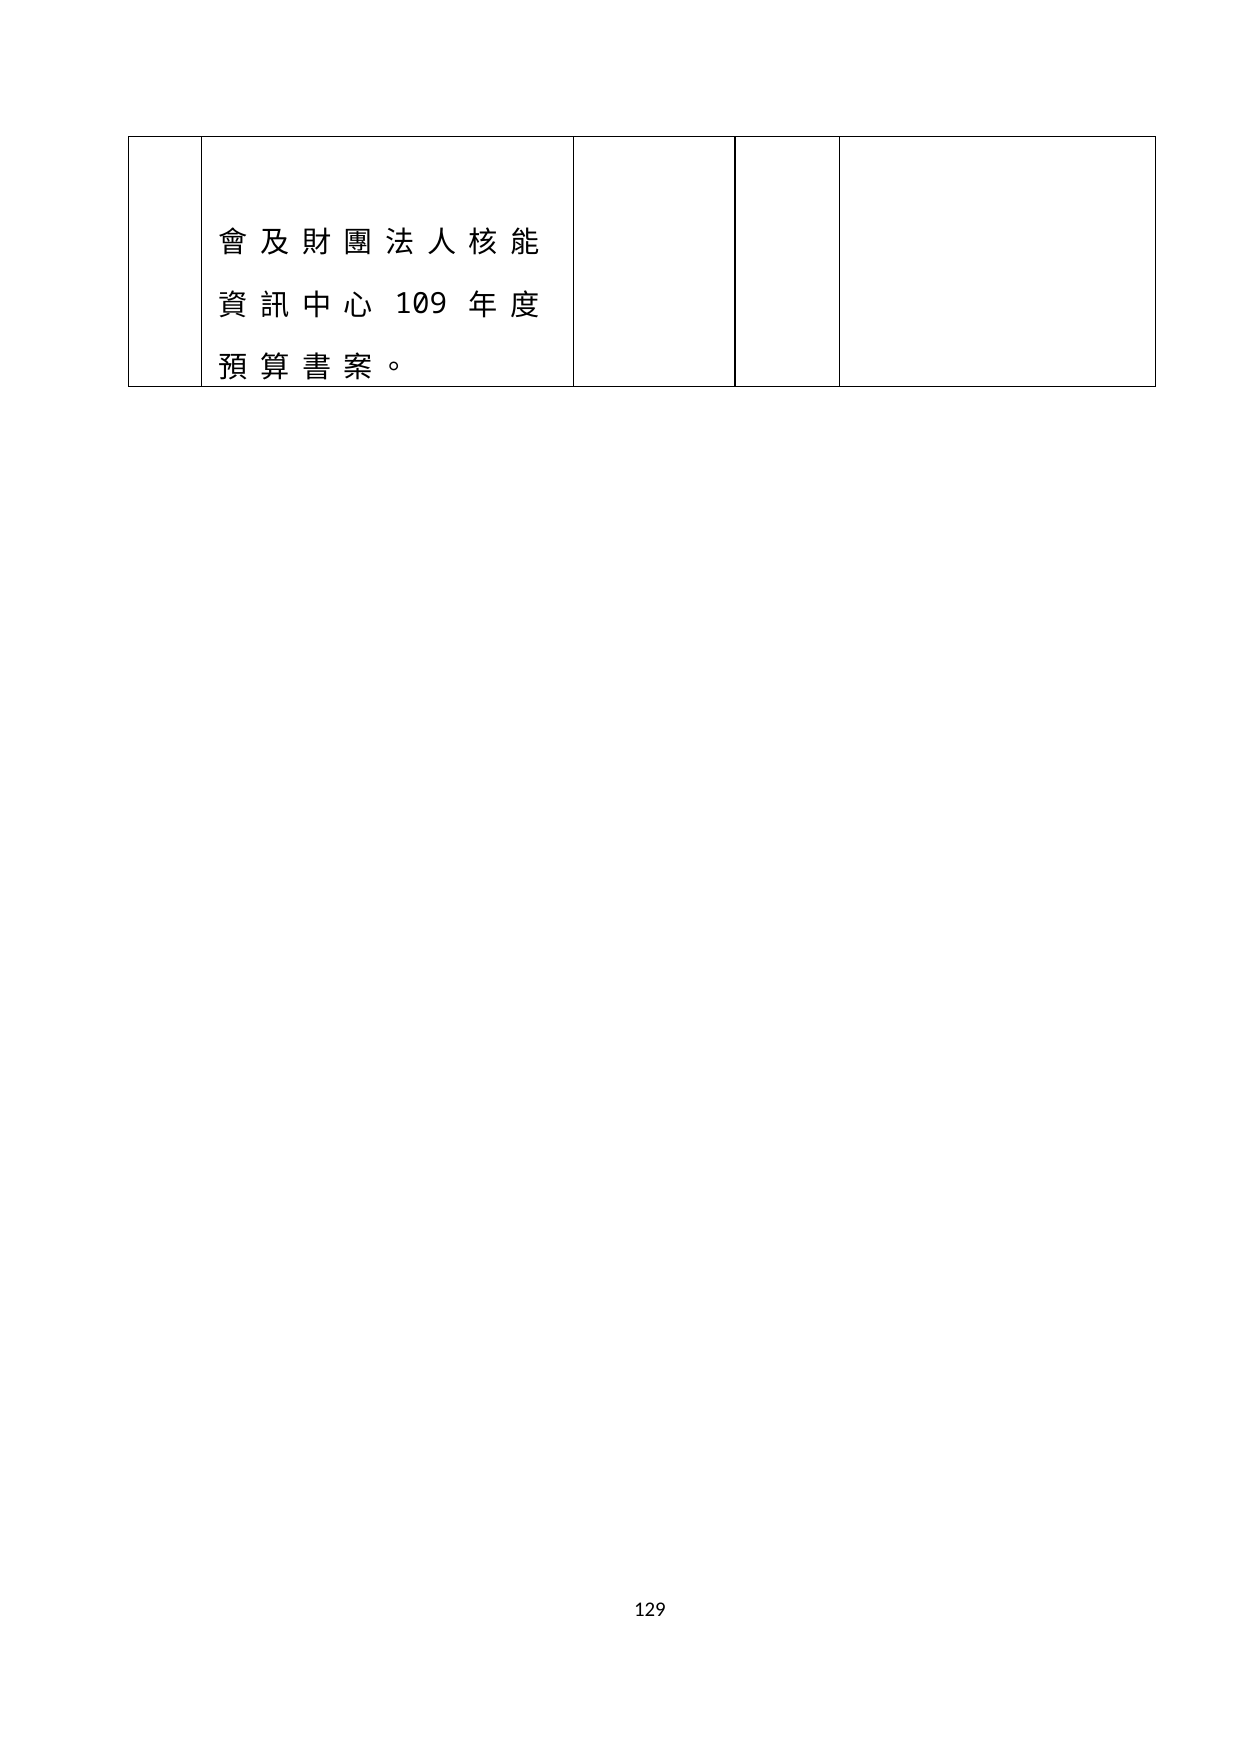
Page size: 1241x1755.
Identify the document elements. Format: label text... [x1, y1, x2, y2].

table_cell [574, 137, 734, 386]
table_cell [736, 137, 839, 386]
table_cell [129, 137, 201, 386]
table_cell [840, 137, 1155, 386]
table_cell 會及財團法人核能資訊中心109年度預算書案。 [202, 137, 573, 386]
